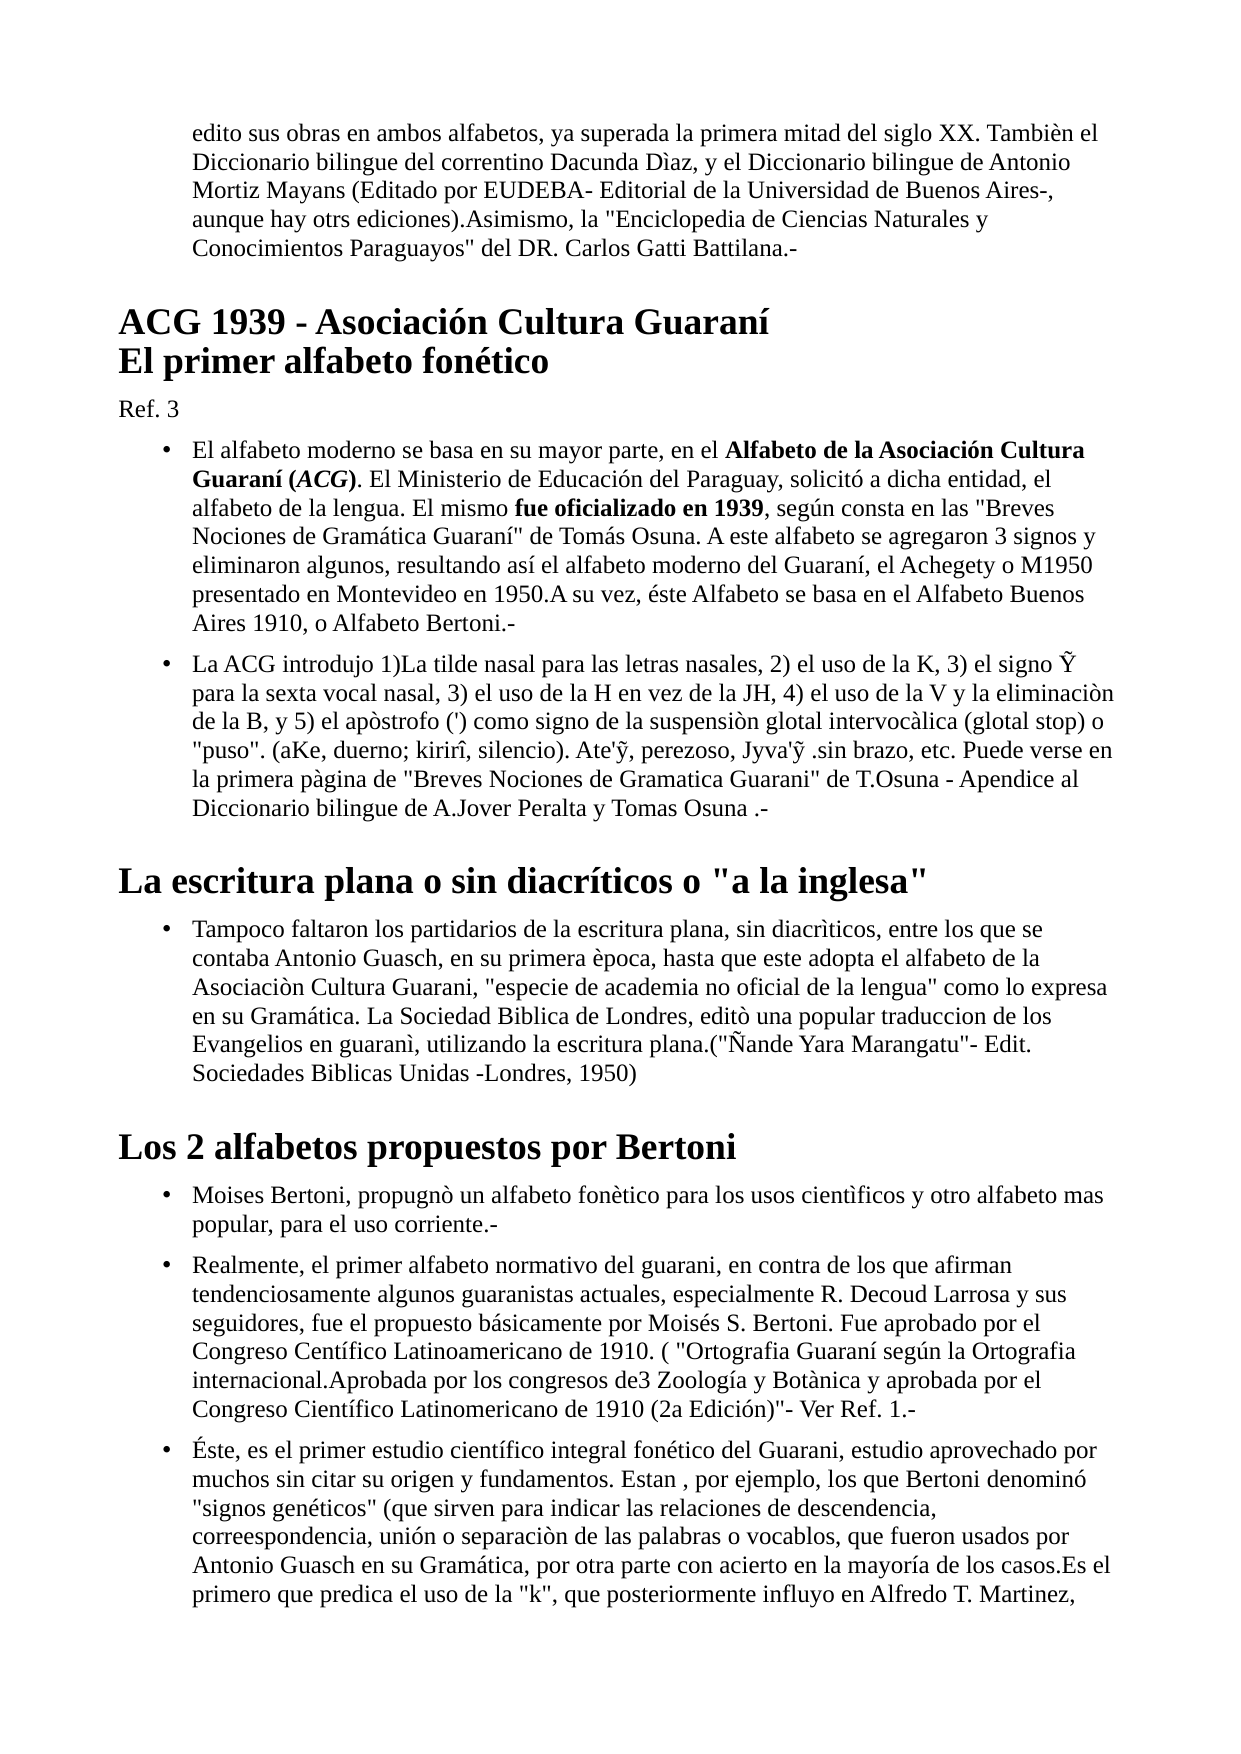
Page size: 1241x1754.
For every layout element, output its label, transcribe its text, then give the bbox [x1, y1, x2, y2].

list Realmente, el primer alfabeto normativo del guarani, en contra de los que afirman tendenciosamente algunos guaranistas actuales, especialmente R. Decoud Larrosa y sus seguidores, fue el propuesto básicamente por Moisés S. Bertoni. Fue aprobado por el Congreso Centífico Latinoamericano de 1910. ( "Ortografia Guaraní según la Ortografia internacional.Aprobada por los congresos de3 Zoología y Botànica y aprobada por el Congreso Científico Latinomericano de 1910 (2a Edición)"- Ver Ref. 1.- [162, 1250, 1122, 1423]
list edito sus obras en ambos alfabetos, ya superada la primera mitad del siglo XX. Tambièn el Diccionario bilingue del correntino Dacunda Dìaz, y el Diccionario bilingue de Antonio Mortiz Mayans (Editado por EUDEBA- Editorial de la Universidad de Buenos Aires-, aunque hay otrs ediciones).Asimismo, la "Enciclopedia de Ciencias Naturales y Conocimientos Paraguayos" del DR. Carlos Gatti Battilana.- [162, 118, 1122, 262]
list Moises Bertoni, propugnò un alfabeto fonètico para los usos cientìficos y otro alfabeto mas popular, para el uso corriente.- [162, 1180, 1122, 1238]
subtitle ACG 1939 - Asociación Cultura Guaraní El primer alfabeto fonético [118, 299, 1122, 381]
text Ref. 3 [118, 394, 1122, 423]
list Éste, es el primer estudio científico integral fonético del Guarani, estudio aprovechado por muchos sin citar su origen y fundamentos. Estan , por ejemplo, los que Bertoni denominó "signos genéticos" (que sirven para indicar las relaciones de descendencia, correespondencia, unión o separaciòn de las palabras o vocablos, que fueron usados por Antonio Guasch en su Gramática, por otra parte con acierto en la mayoría de los casos.Es el primero que predica el uso de la "k", que posteriormente influyo en Alfredo T. Martinez, [162, 1435, 1122, 1608]
list La ACG introdujo 1)La tilde nasal para las letras nasales, 2) el uso de la K, 3) el signo Ỹ para la sexta vocal nasal, 3) el uso de la H en vez de la JH, 4) el uso de la V y la eliminaciòn de la B, y 5) el apòstrofo (') como signo de la suspensiòn glotal intervocàlica (glotal stop) o "puso". (aKe, duerno; kirirî, silencio). Ate'ỹ, perezoso, Jyva'ỹ .sin brazo, etc. Puede verse en la primera pàgina de "Breves Nociones de Gramatica Guarani" de T.Osuna - Apendice al Diccionario bilingue de A.Jover Peralta y Tomas Osuna .- [162, 649, 1122, 821]
subtitle La escritura plana o sin diacríticos o "a la inglesa" [118, 859, 1122, 902]
list El alfabeto moderno se basa en su mayor parte, en el Alfabeto de la Asociación Cultura Guaraní (ACG). El Ministerio de Educación del Paraguay, solicitó a dicha entidad, el alfabeto de la lengua. El mismo fue oficializado en 1939, según consta en las "Breves Nociones de Gramática Guaraní" de Tomás Osuna. A este alfabeto se agregaron 3 signos y eliminaron algunos, resultando así el alfabeto moderno del Guaraní, el Achegety o M1950 presentado en Montevideo en 1950.A su vez, éste Alfabeto se basa en el Alfabeto Buenos Aires 1910, o Alfabeto Bertoni.- [162, 435, 1122, 636]
list Tampoco faltaron los partidarios de la escritura plana, sin diacrìticos, entre los que se contaba Antonio Guasch, en su primera època, hasta que este adopta el alfabeto de la Asociaciòn Cultura Guarani, "especie de academia no oficial de la lengua" como lo expresa en su Gramática. La Sociedad Biblica de Londres, editò una popular traduccion de los Evangelios en guaranì, utilizando la escritura plana.("Ñande Yara Marangatu"- Edit. Sociedades Biblicas Unidas -Londres, 1950) [162, 914, 1122, 1087]
subtitle Los 2 alfabetos propuestos por Bertoni [118, 1124, 1122, 1168]
